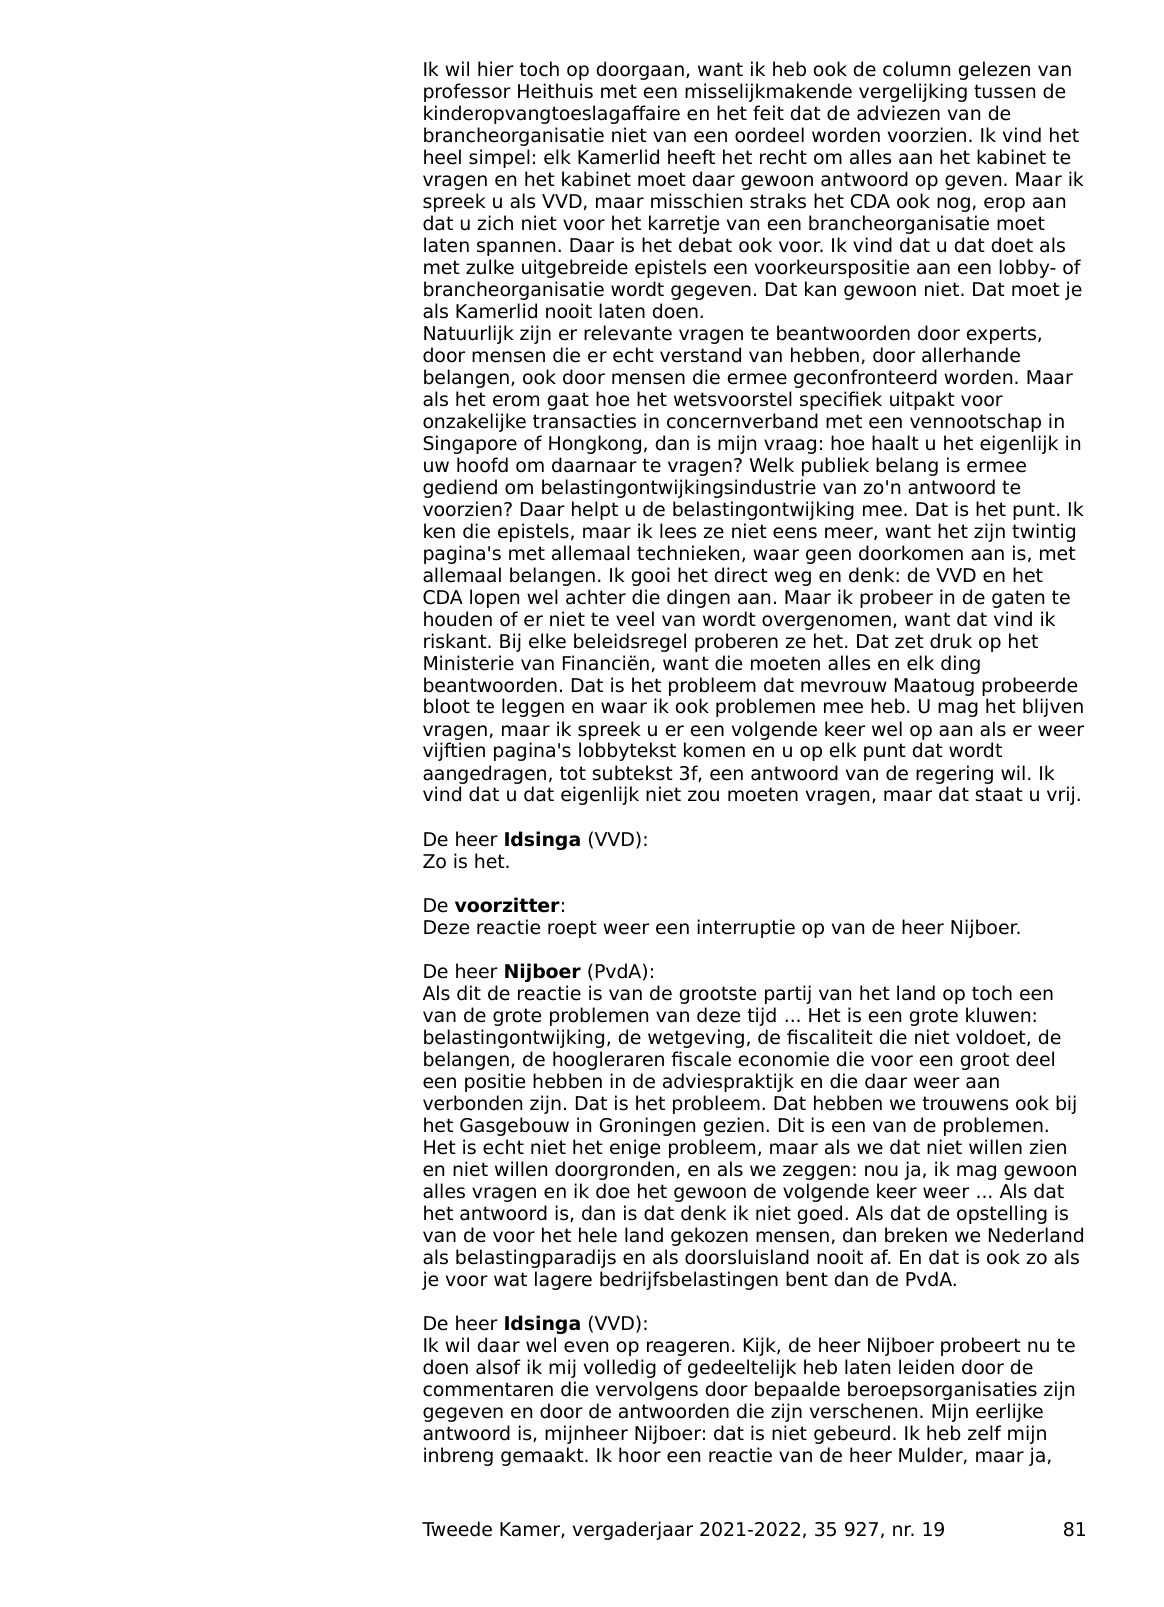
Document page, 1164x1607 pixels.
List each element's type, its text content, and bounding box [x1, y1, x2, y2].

text Ik wil daar wel even op reageren. Kijk, de heer Nijboer probeert nu te doen alsof ik mij volledig of gedeeltelijk heb laten leiden door de commentaren die vervolgens door bepaalde beroepsorganisaties zijn gegeven en door de antwoorden die zijn verschenen. Mijn eerlijke antwoord is, mijnheer Nijboer: dat is niet gebeurd. Ik heb zelf mijn inbreng gemaakt. Ik hoor een reactie van de heer Mulder, maar ja, [422, 1335, 1087, 1467]
text De voorzitter: [422, 895, 1087, 917]
text De heer Idsinga (VVD): [422, 1313, 1087, 1335]
text De heer Nijboer (PvdA): [422, 961, 1087, 983]
text Zo is het. [422, 851, 1087, 872]
text De heer Idsinga (VVD): [422, 828, 1087, 851]
text Als dit de reactie is van de grootste partij van het land op toch een van de grote problemen van deze tijd ... Het is een grote kluwen: belastingontwijking, de wetgeving, de fiscaliteit die niet voldoet, de belangen, de hoogleraren fiscale economie die voor een groot deel een positie hebben in de adviespraktijk en die daar weer aan verbonden zijn. Dat is het probleem. Dat hebben we trouwens ook bij het Gasgebouw in Groningen gezien. Dit is een van de problemen. Het is echt niet het enige probleem, maar als we dat niet willen zien en niet willen doorgronden, en als we zeggen: nou ja, ik mag gewoon alles vragen en ik doe het gewoon de volgende keer weer ... Als dat het antwoord is, dan is dat denk ik niet goed. Als dat de opstelling is van de voor het hele land gekozen mensen, dan breken we Nederland als belastingparadijs en als doorsluisland nooit af. En dat is ook zo als je voor wat lagere bedrijfsbelastingen bent dan de PvdA. [422, 983, 1087, 1291]
text Ik wil hier toch op doorgaan, want ik heb ook de column gelezen van professor Heithuis met een misselijkmakende vergelijking tussen de kinderopvangtoeslagaffaire en het feit dat de adviezen van de brancheorganisatie niet van een oordeel worden voorzien. Ik vind het heel simpel: elk Kamerlid heeft het recht om alles aan het kabinet te vragen en het kabinet moet daar gewoon antwoord op geven. Maar ik spreek u als VVD, maar misschien straks het CDA ook nog, erop aan dat u zich niet voor het karretje van een brancheorganisatie moet laten spannen. Daar is het debat ook voor. Ik vind dat u dat doet als met zulke uitgebreide epistels een voorkeurspositie aan een lobby- of brancheorganisatie wordt gegeven. Dat kan gewoon niet. Dat moet je als Kamerlid nooit laten doen. [422, 59, 1087, 323]
text Natuurlijk zijn er relevante vragen te beantwoorden door experts, door mensen die er echt verstand van hebben, door allerhande belangen, ook door mensen die ermee geconfronteerd worden. Maar als het erom gaat hoe het wetsvoorstel specifiek uitpakt voor onzakelijke transacties in concernverband met een vennootschap in Singapore of Hongkong, dan is mijn vraag: hoe haalt u het eigenlijk in uw hoofd om daarnaar te vragen? Welk publiek belang is ermee gediend om belastingontwijkingsindustrie van zo'n antwoord te voorzien? Daar helpt u de belastingontwijking mee. Dat is het punt. Ik ken die epistels, maar ik lees ze niet eens meer, want het zijn twintig pagina's met allemaal technieken, waar geen doorkomen aan is, met allemaal belangen. Ik gooi het direct weg en denk: de VVD en het CDA lopen wel achter die dingen aan. Maar ik probeer in de gaten te houden of er niet te veel van wordt overgenomen, want dat vind ik riskant. Bij elke beleidsregel proberen ze het. Dat zet druk op het Ministerie van Financiën, want die moeten alles en elk ding beantwoorden. Dat is het probleem dat mevrouw Maatoug probeerde bloot te leggen en waar ik ook problemen mee heb. U mag het blijven vragen, maar ik spreek u er een volgende keer wel op aan als er weer vijftien pagina's lobbytekst komen en u op elk punt dat wordt aangedragen, tot subtekst 3f, een antwoord van de regering wil. Ik vind dat u dat eigenlijk niet zou moeten vragen, maar dat staat u vrij. [422, 323, 1087, 806]
text Deze reactie roept weer een interruptie op van de heer Nijboer. [422, 917, 1087, 939]
